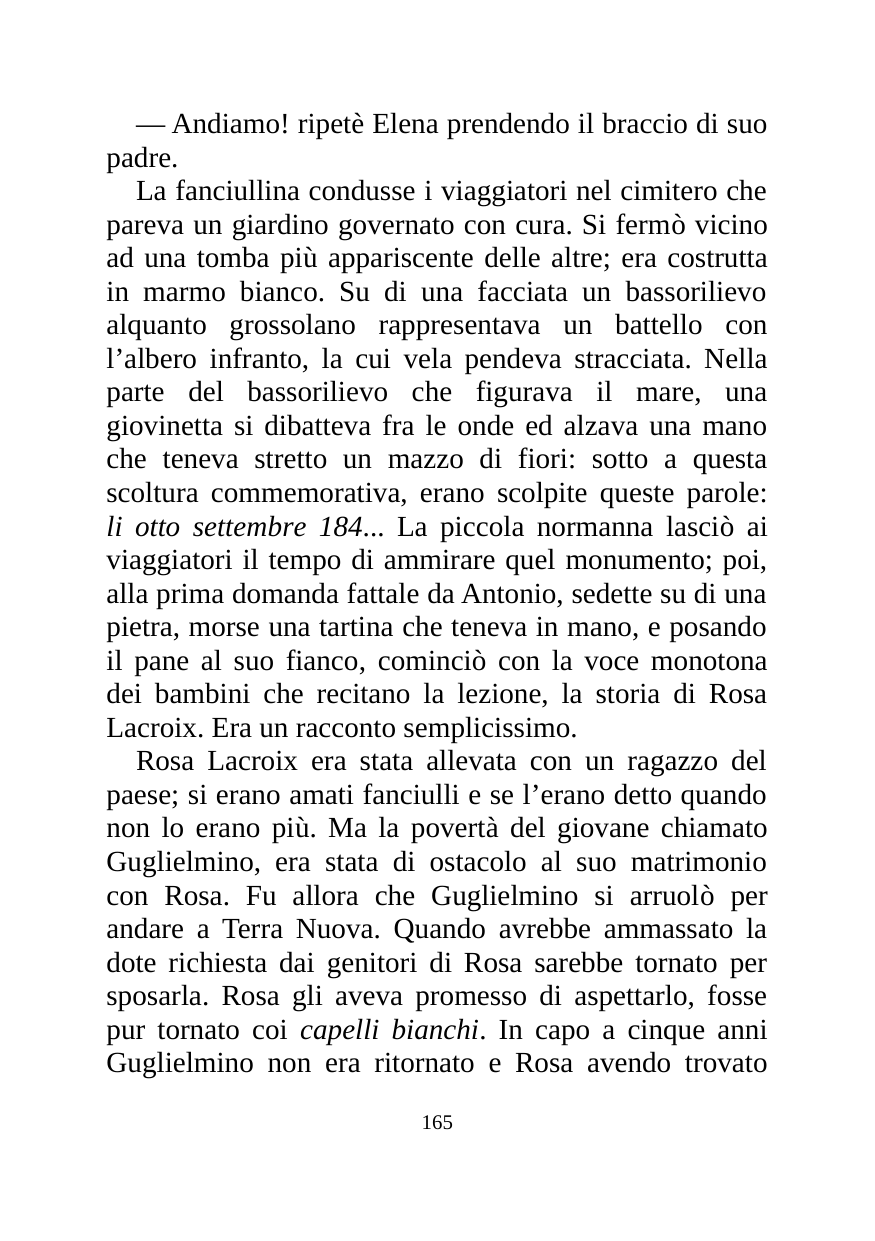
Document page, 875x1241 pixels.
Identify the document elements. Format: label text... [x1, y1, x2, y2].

text — Andiamo! ripetè Elena prendendo il braccio di suo padre. [106, 106, 768, 173]
text La fanciullina condusse i viaggiatori nel cimitero che pareva un giardino governato con cura. Si fermò vicino ad una tomba più appariscente delle altre; era costrutta in marmo bianco. Su di una facciata un bassorilievo alquanto grossolano rappresentava un battello con l’albero infranto, la cui vela pendeva stracciata. Nella parte del bassorilievo che figurava il mare, una giovinetta si dibatteva fra le onde ed alzava una mano che teneva stretto un mazzo di fiori: sotto a questa scoltura commemorativa, erano scolpite queste parole: li otto settembre 184... La piccola normanna lasciò ai viaggiatori il tempo di ammirare quel monumento; poi, alla prima domanda fattale da Antonio, sedette su di una pietra, morse una tartina che teneva in mano, e posando il pane al suo fianco, cominciò con la voce monotona dei bambini che recitano la lezione, la storia di Rosa Lacroix. Era un racconto semplicissimo. [106, 173, 768, 743]
text Rosa Lacroix era stata allevata con un ragazzo del paese; si erano amati fanciulli e se l’erano detto quando non lo erano più. Ma la povertà del giovane chiamato Guglielmino, era stata di ostacolo al suo matrimonio con Rosa. Fu allora che Guglielmino si arruolò per andare a Terra Nuova. Quando avrebbe ammassato la dote richiesta dai genitori di Rosa sarebbe tornato per sposarla. Rosa gli aveva promesso di aspettarlo, fosse pur tornato coi capelli bianchi. In capo a cinque anni Guglielmino non era ritornato e Rosa avendo trovato [106, 743, 768, 1079]
